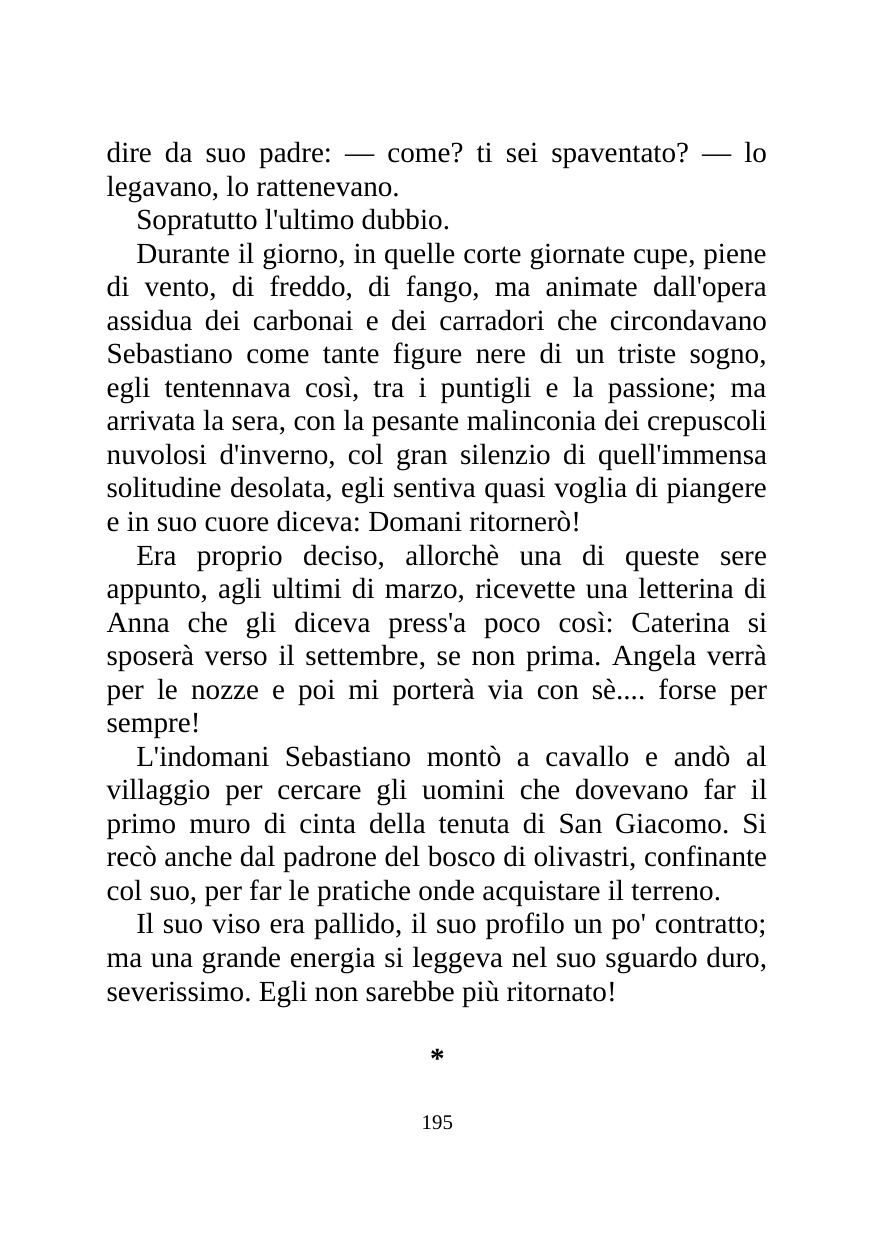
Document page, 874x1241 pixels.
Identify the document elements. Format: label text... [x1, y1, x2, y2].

text dire da suo padre: — come? ti sei spaventato? — lo legavano, lo rattenevano. [106, 135, 768, 202]
text Il suo viso era pallido, il suo profilo un po' contratto; ma una grande energia si leggeva nel suo sguardo duro, severissimo. Egli non sarebbe più ritornato! [106, 907, 768, 1007]
text L'indomani Sebastiano montò a cavallo e andò al villaggio per cercare gli uomini che dovevano far il primo muro di cinta della tenuta di San Giacomo. Si recò anche dal padrone del bosco di olivastri, confinante col suo, per far le pratiche onde acquistare il terreno. [106, 739, 768, 907]
text Sopratutto l'ultimo dubbio. [106, 202, 768, 236]
text Era proprio deciso, allorchè una di queste sere appunto, agli ultimi di marzo, ricevette una letterina di Anna che gli diceva press'a poco così: Caterina si sposerà verso il settembre, se non prima. Angela verrà per le nozze e poi mi porterà via con sè.... forse per sempre! [106, 538, 768, 739]
text * [106, 1041, 768, 1074]
text Durante il giorno, in quelle corte giornate cupe, piene di vento, di freddo, di fango, ma animate dall'opera assidua dei carbonai e dei carradori che circondavano Sebastiano come tante figure nere di un triste sogno, egli tentennava così, tra i puntigli e la passione; ma arrivata la sera, con la pesante malinconia dei crepuscoli nuvolosi d'inverno, col gran silenzio di quell'immensa solitudine desolata, egli sentiva quasi voglia di piangere e in suo cuore diceva: Domani ritornerò! [106, 236, 768, 538]
